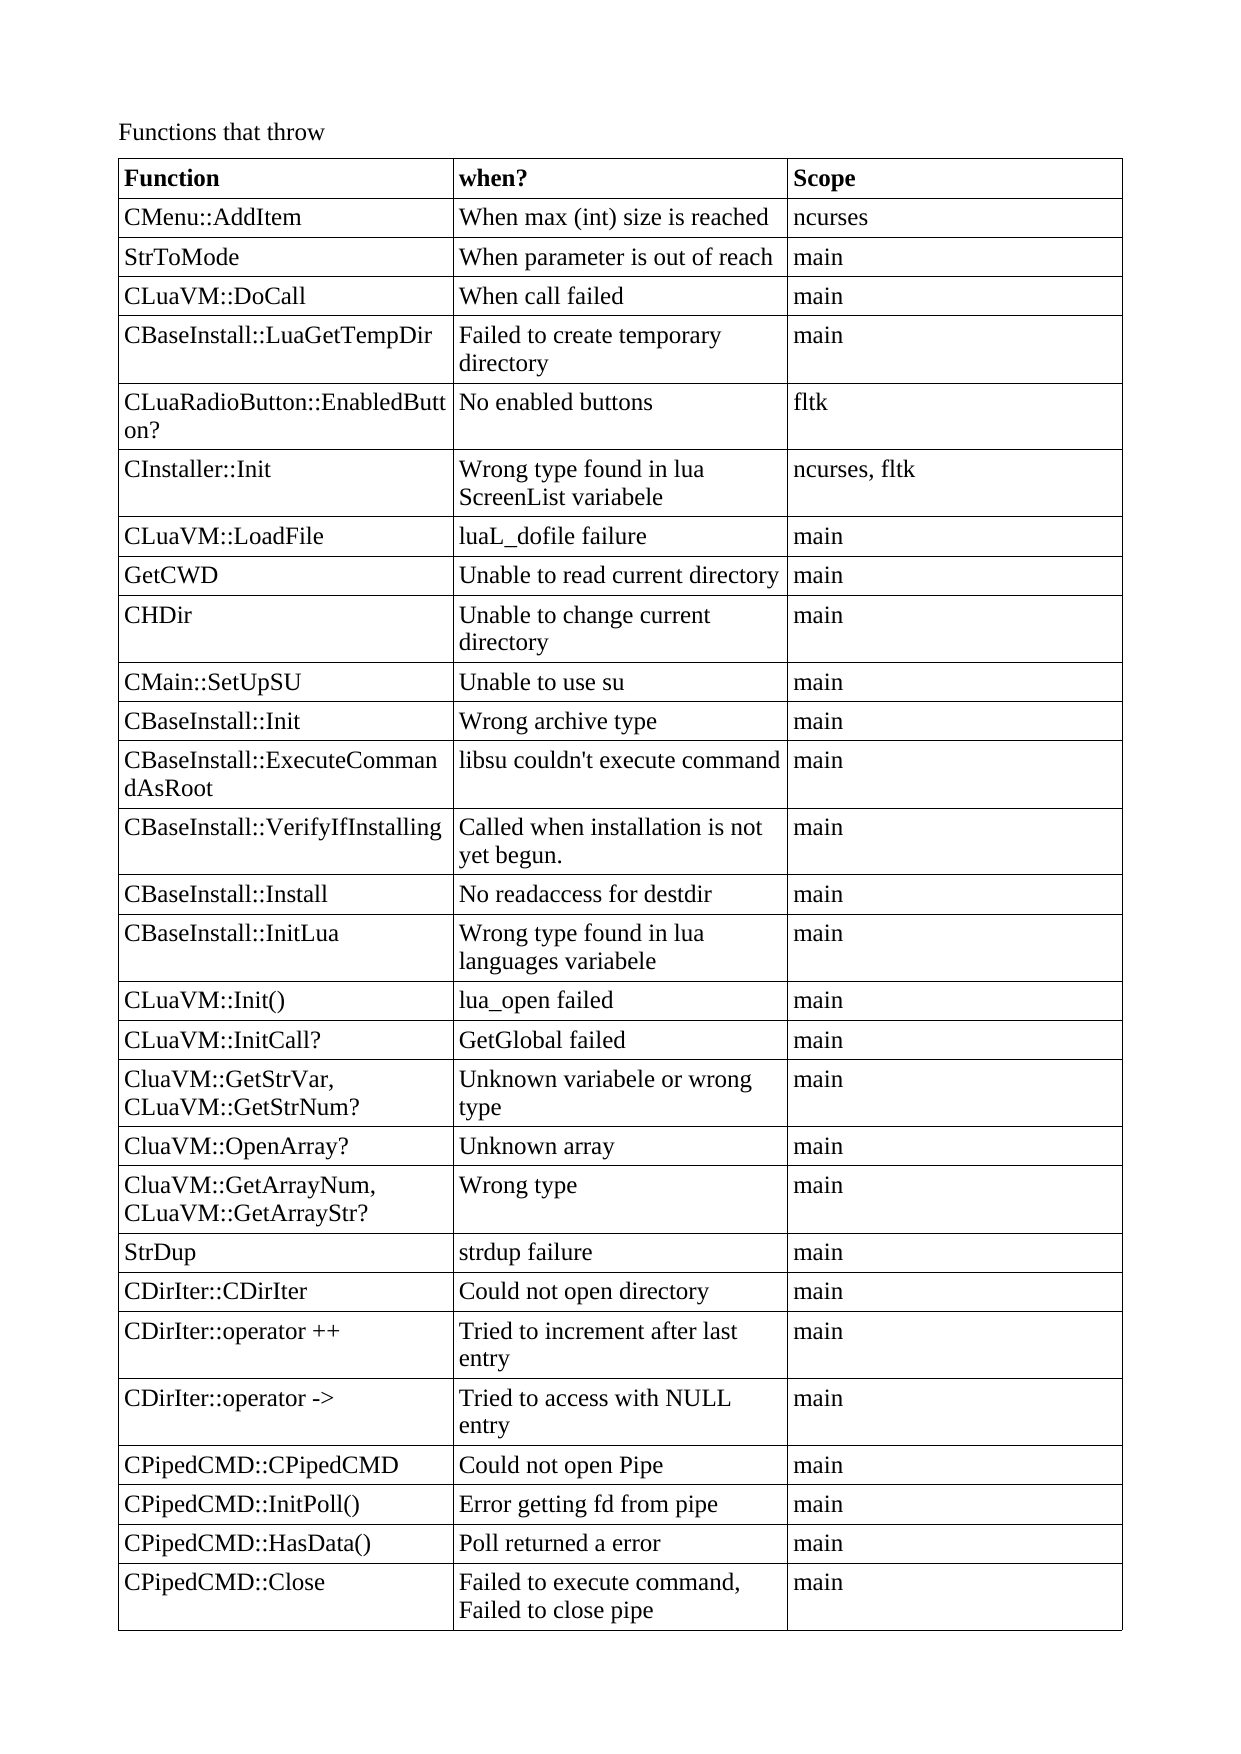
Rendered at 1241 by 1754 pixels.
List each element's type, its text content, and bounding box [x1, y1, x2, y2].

table_cell main [788, 915, 1122, 981]
table_cell main [788, 1446, 1122, 1484]
table_cell main [788, 1273, 1122, 1311]
table_cell libsu couldn't execute command [454, 741, 787, 807]
table_cell CInstaller::Init [119, 450, 453, 516]
table_cell main [788, 1127, 1122, 1165]
table_cell strdup failure [454, 1234, 787, 1272]
table_cell Tried to access with NULL entry [454, 1379, 787, 1445]
table_cell CBaseInstall::InitLua [119, 915, 453, 981]
table_cell ncurses, fltk [788, 450, 1122, 516]
table_cell main [788, 982, 1122, 1020]
table_cell main [788, 1564, 1122, 1630]
table_cell Called when installation is not yet begun. [454, 809, 787, 874]
table_cell main [788, 316, 1122, 382]
table_cell CBaseInstall::ExecuteCommandAsRoot [119, 741, 453, 807]
table_cell Unable to change current directory [454, 596, 787, 662]
table_cell GetCWD [119, 557, 453, 595]
table_cell main [788, 596, 1122, 662]
table_cell CLuaVM::LoadFile [119, 517, 453, 556]
table_cell CDirIter::operator -> [119, 1379, 453, 1445]
table_cell CMenu::AddItem [119, 199, 453, 237]
table_cell When parameter is out of reach [454, 238, 787, 276]
table_cell main [788, 1525, 1122, 1563]
table_cell main [788, 557, 1122, 595]
table_cell main [788, 809, 1122, 874]
table_cell main [788, 1166, 1122, 1232]
table_cell Tried to increment after last entry [454, 1312, 787, 1378]
table_header when? [454, 159, 787, 198]
table_cell main [788, 238, 1122, 276]
table_cell Unknown array [454, 1127, 787, 1165]
table_cell main [788, 1485, 1122, 1523]
table_cell lua_open failed [454, 982, 787, 1020]
table_cell CMain::SetUpSU [119, 663, 453, 701]
table_cell main [788, 702, 1122, 740]
table_cell CPipedCMD::Close [119, 1564, 453, 1630]
table_cell Wrong type found in lua languages variabele [454, 915, 787, 981]
table_cell CLuaVM::DoCall [119, 277, 453, 315]
table_cell main [788, 1379, 1122, 1445]
table_cell ncurses [788, 199, 1122, 237]
table_cell CLuaVM::InitCall? [119, 1021, 453, 1059]
table_cell main [788, 741, 1122, 807]
table_cell Error getting fd from pipe [454, 1485, 787, 1523]
table_cell CluaVM::GetStrVar, CLuaVM::GetStrNum? [119, 1060, 453, 1126]
table_cell No readaccess for destdir [454, 875, 787, 914]
table_header Function [119, 159, 453, 198]
table_cell Unable to read current directory [454, 557, 787, 595]
table_cell luaL_dofile failure [454, 517, 787, 556]
table_cell Poll returned a error [454, 1525, 787, 1563]
table_cell Failed to create temporary directory [454, 316, 787, 382]
table_cell CBaseInstall::Init [119, 702, 453, 740]
table_cell CBaseInstall::Install [119, 875, 453, 914]
table_cell CLuaRadioButton::EnabledButton? [119, 384, 453, 449]
table_cell CDirIter::CDirIter [119, 1273, 453, 1311]
table_cell Wrong archive type [454, 702, 787, 740]
table_cell Wrong type found in lua ScreenList variabele [454, 450, 787, 516]
table_cell main [788, 517, 1122, 556]
table_cell CluaVM::GetArrayNum, CLuaVM::GetArrayStr? [119, 1166, 453, 1232]
table_cell Could not open directory [454, 1273, 787, 1311]
table_cell CPipedCMD::InitPoll() [119, 1485, 453, 1523]
table_cell main [788, 1021, 1122, 1059]
table_cell CluaVM::OpenArray? [119, 1127, 453, 1165]
table_cell Unknown variabele or wrong type [454, 1060, 787, 1126]
table_cell CBaseInstall::LuaGetTempDir [119, 316, 453, 382]
table_cell main [788, 1312, 1122, 1378]
table_cell CPipedCMD::CPipedCMD [119, 1446, 453, 1484]
table_header Scope [788, 159, 1122, 198]
table_cell Could not open Pipe [454, 1446, 787, 1484]
table_cell main [788, 1060, 1122, 1126]
text Functions that throw [118, 118, 1122, 146]
table_cell Wrong type [454, 1166, 787, 1232]
table_cell StrToMode [119, 238, 453, 276]
table_cell CHDir [119, 596, 453, 662]
table_cell GetGlobal failed [454, 1021, 787, 1059]
table_cell CDirIter::operator ++ [119, 1312, 453, 1378]
table_cell When max (int) size is reached [454, 199, 787, 237]
table_cell No enabled buttons [454, 384, 787, 449]
table_cell main [788, 277, 1122, 315]
table_cell main [788, 875, 1122, 914]
table_cell CPipedCMD::HasData() [119, 1525, 453, 1563]
table_cell main [788, 1234, 1122, 1272]
table_cell CLuaVM::Init() [119, 982, 453, 1020]
table_cell main [788, 663, 1122, 701]
table_cell fltk [788, 384, 1122, 449]
table_cell When call failed [454, 277, 787, 315]
table_cell CBaseInstall::VerifyIfInstalling [119, 809, 453, 874]
table_cell Failed to execute command, Failed to close pipe [454, 1564, 787, 1630]
table_cell Unable to use su [454, 663, 787, 701]
table_cell StrDup [119, 1234, 453, 1272]
